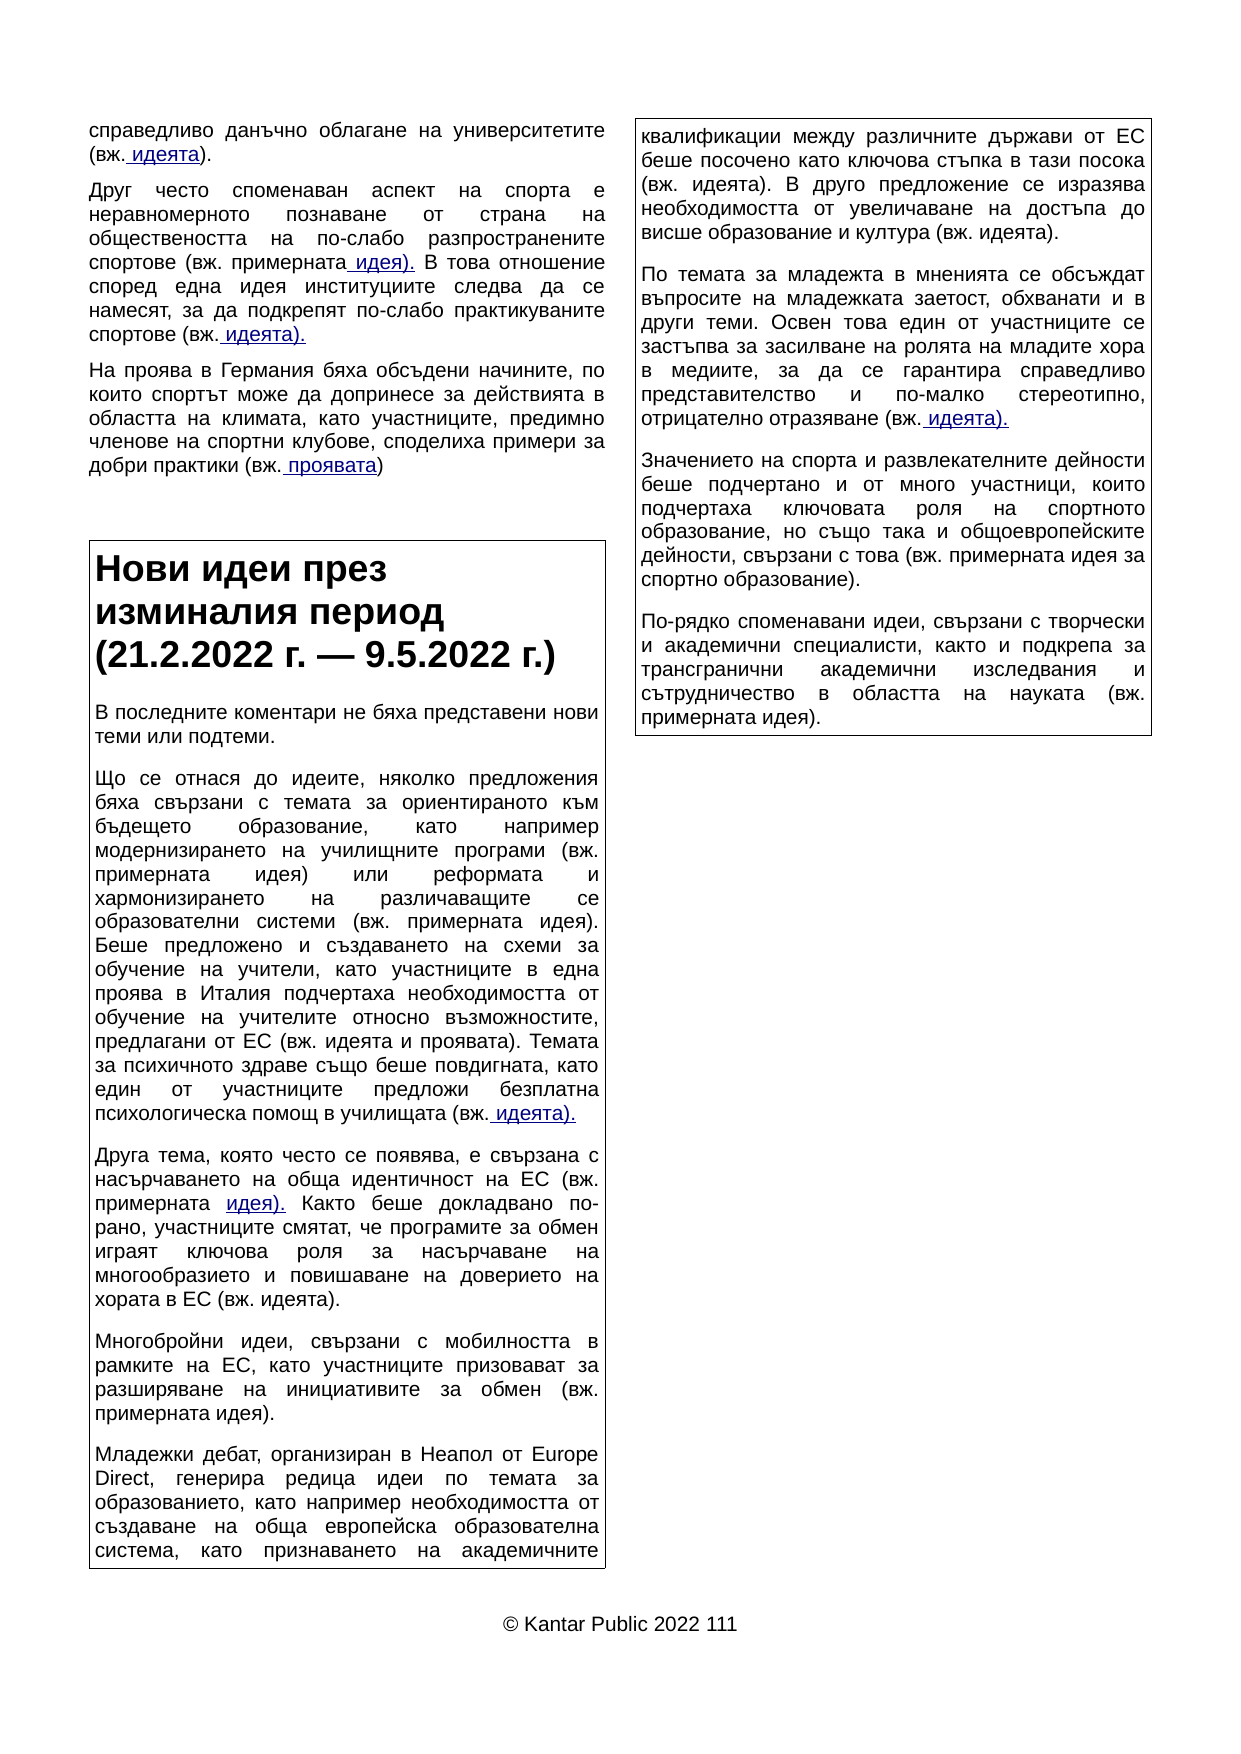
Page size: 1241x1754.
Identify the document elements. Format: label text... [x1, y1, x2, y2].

text Младежки дебат, организиран в Неапол от Europe Direct, генерира редица идеи по темата за образованието, като например необходимостта от създаване на обща европейска образователна система, като признаването на академичните [90, 1436, 605, 1568]
text По-рядко споменавани идеи, свързани с творчески и академични специалисти, както и подкрепа за трансгранични академични изследвания и сътрудничество в областта на науката (вж. примерната идея). [636, 603, 1151, 735]
text Друг често споменаван аспект на спорта е неравномерното познаване от страна на обществеността на по-слабо разпространените спортове (вж. примерната идея). В това отношение според една идея институциите следва да се намесят, за да подкрепят по-слабо практикуваните спортове (вж. идеята). [88, 178, 605, 346]
text Друга тема, която често се появява, е свързана с насърчаването на обща идентичност на ЕС (вж. примерната идея). Както беше докладвано по-рано, участниците смятат, че програмите за обмен играят ключова роля за насърчаване на многообразието и повишаване на доверието на хората в ЕС (вж. идеята). [90, 1137, 605, 1317]
text Значението на спорта и развлекателните дейности беше подчертано и от много участници, които подчертаха ключовата роля на спортното образование, но също така и общоевропейските дейности, свързани с това (вж. примерната идея за спортно образование). [636, 441, 1151, 597]
subtitle Нови идеи през изминалия период (21.2.2022 г. — 9.5.2022 г.) [90, 541, 605, 681]
text Що се отнася до идеите, няколко предложения бяха свързани с темата за ориентираното към бъдещето образование, като например модернизирането на училищните програми (вж. примерната идея) или реформата и хармонизирането на различаващите се образователни системи (вж. примерната идея). Беше предложено и създаването на схеми за обучение на учители, като участниците в една проява в Италия подчертаха необходимостта от обучение на учителите относно възможностите, предлагани от ЕС (вж. идеята и проявата). Темата за психичното здраве също беше повдигната, като един от участниците предложи безплатна психологическа помощ в училищата (вж. идеята). [90, 759, 605, 1131]
text По темата за младежта в мненията се обсъждат въпросите на младежката заетост, обхванати и в други теми. Освен това един от участниците се застъпва за засилване на ролята на младите хора в медиите, за да се гарантира справедливо представителство и по-малко стереотипно, отрицателно отразяване (вж. идеята). [636, 256, 1151, 436]
text На проява в Германия бяха обсъдени начините, по които спортът може да допринесе за действията в областта на климата, като участниците, предимно членове на спортни клубове, споделиха примери за добри практики (вж. проявата) [88, 357, 605, 477]
text квалификации между различните държави от ЕС беше посочено като ключова стъпка в тази посока (вж. идеята). В друго предложение се изразява необходимостта от увеличаване на достъпа до висше образование и култура (вж. идеята). [636, 119, 1151, 250]
text справедливо данъчно облагане на университетите (вж. идеята). [88, 118, 605, 166]
text В последните коментари не бяха представени нови теми или подтеми. [90, 694, 605, 754]
text Многобройни идеи, свързани с мобилността в рамките на ЕС, като участниците призовават за разширяване на инициативите за обмен (вж. примерната идея). [90, 1322, 605, 1430]
